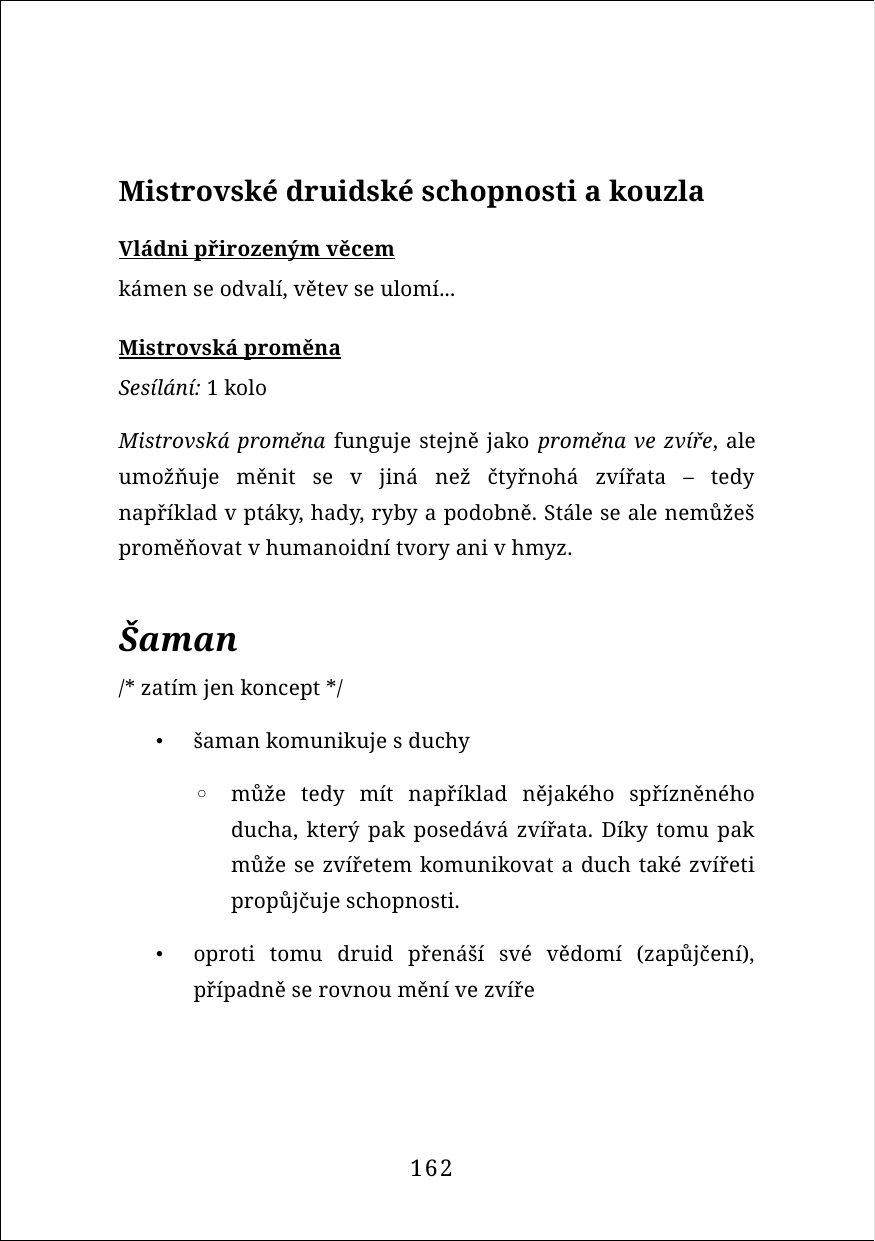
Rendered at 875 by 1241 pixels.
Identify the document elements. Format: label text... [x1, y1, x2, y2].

text kámen se odvalí, větev se ulomí... [118, 274, 756, 302]
list oproti tomu druid přenáší své vědomí (zapůjčení), případně se rovnou mění ve zvíře [156, 939, 756, 1003]
text /* zatím jen koncept */ [118, 673, 756, 702]
list šaman komunikuje s duchy [156, 726, 756, 755]
subtitle Šaman [118, 616, 756, 661]
subtitle Mistrovské druidské schopnosti a kouzla [118, 172, 756, 210]
list může tedy mít například nějakého spřízněného ducha, který pak posedává zvířata. Díky tomu pak může se zvířetem komunikovat a duch také zvířeti propůjčuje schopnosti. [193, 779, 756, 914]
text Sesílání: 1 kolo [118, 373, 756, 402]
subtitle Vládni přirozeným věcem [118, 234, 756, 262]
text Mistrovská proměna funguje stejně jako proměna ve zvíře, ale umožňuje měnit se v jiná než čtyřnohá zvířata – tedy například v ptáky, hady, ryby a podobně. Stále se ale nemůžeš proměňovat v humanoidní tvory ani v hmyz. [118, 427, 756, 562]
subtitle Mistrovská proměna [118, 333, 756, 362]
